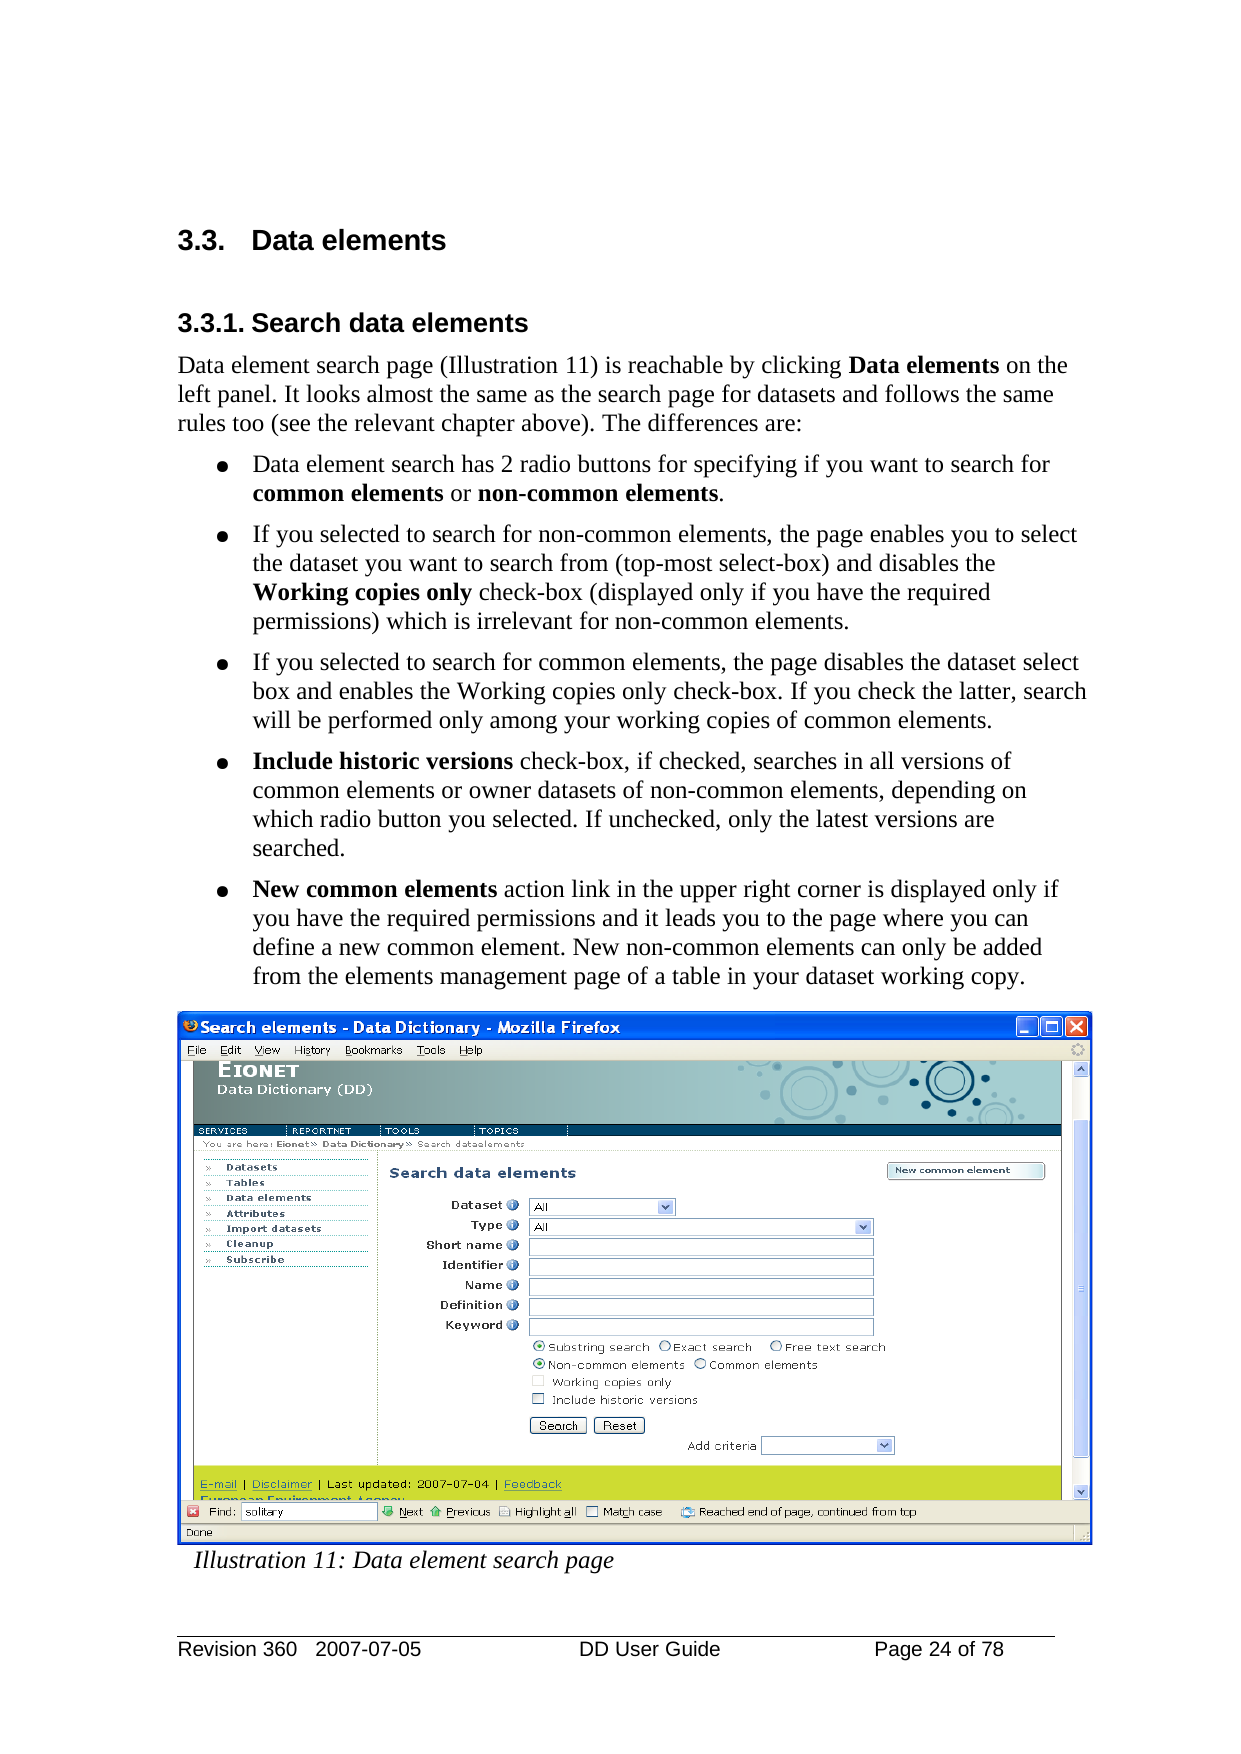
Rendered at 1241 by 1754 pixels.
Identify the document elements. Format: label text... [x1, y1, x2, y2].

subtitle Data elements [177, 223, 1092, 257]
subtitle Search data elements [177, 307, 1092, 338]
picture [177, 1011, 1093, 1545]
list Data element search has 2 radio buttons for specifying if you want to search for common elements or non-common elements. [215, 449, 1092, 507]
list If you selected to search for common elements, the page disables the dataset select box and enables the Working copies only check-box. If you check the latter, search will be performed only among your working copies of common elements. [215, 647, 1092, 734]
list Include historic versions check-box, if checked, searches in all versions of common elements or owner datasets of non-common elements, depending on which radio button you selected. If unchecked, only the latest versions are searched. [215, 746, 1092, 862]
list New common elements action link in the upper right corner is displayed only if you have the required permissions and it leads you to the page where you can define a new common element. New non-common elements can only be added from the elements management page of a table in your dataset working copy. [215, 874, 1092, 990]
list If you selected to search for non-common elements, the page enables you to select the dataset you want to search from (top-most select-box) and disables the Working copies only check-box (displayed only if you have the required permissions) which is irrelevant for non-common elements. [215, 519, 1092, 635]
text Illustration 11: Data element search page [194, 1545, 1076, 1574]
text Data element search page (Illustration 11) is reachable by clicking Data elements on the left panel. It looks almost the same as the search page for datasets and follows the same rules too (see the relevant chapter above). The differences are: [177, 350, 1092, 437]
